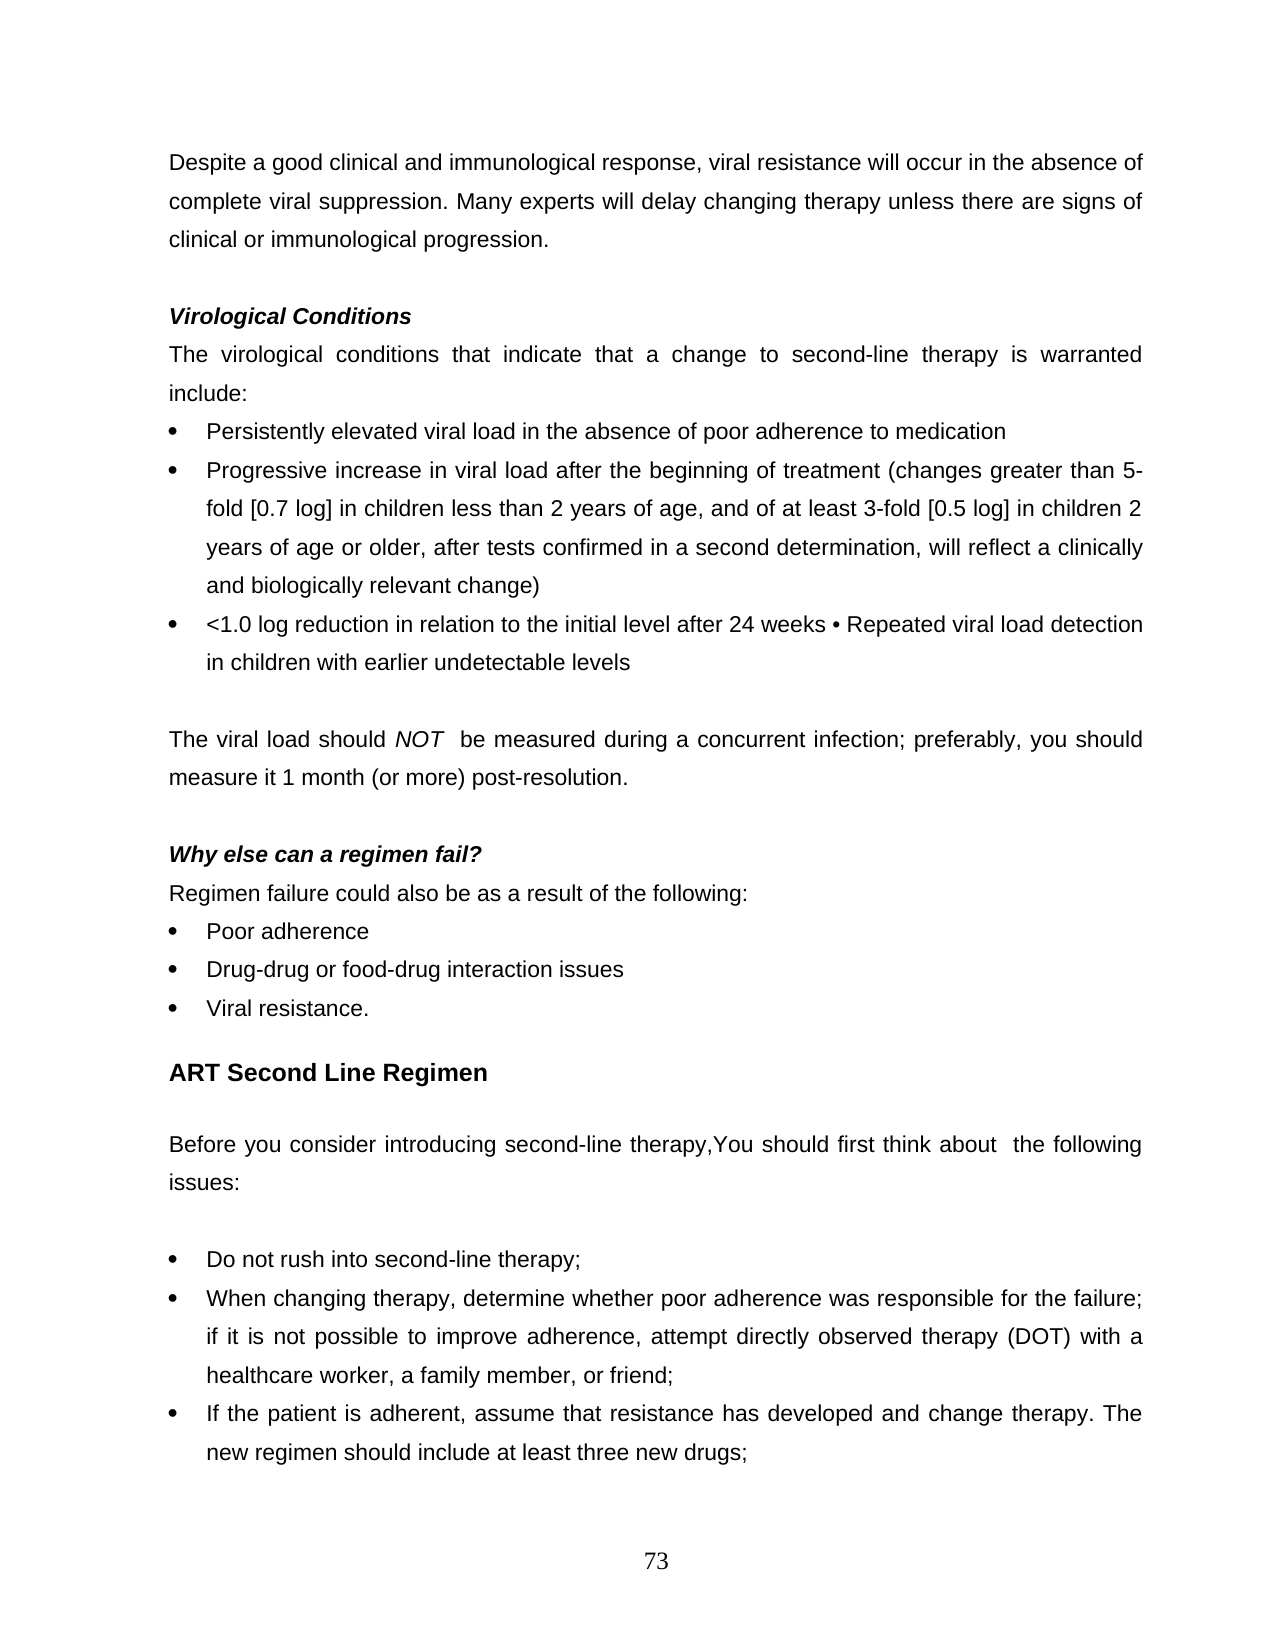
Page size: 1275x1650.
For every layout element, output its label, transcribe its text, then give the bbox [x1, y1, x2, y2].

list Persistently elevated viral load in the absence of poor adherence to medication [169, 419, 1144, 445]
text Virological Conditions [169, 304, 1144, 329]
list Poor adherence [169, 919, 1144, 944]
text Why else can a regimen fail? [169, 842, 1144, 867]
text The virological conditions that indicate that a change to second-line therapy is warranted include: [169, 342, 1144, 406]
text The viral load should NOT be measured during a concurrent infection; preferably, you should measure it 1 month (or more) post-resolution. [169, 727, 1144, 791]
list If the patient is adherent, assume that resistance has developed and change therapy. The new regimen should include at least three new drugs; [169, 1401, 1144, 1465]
list Drug-drug or food-drug interaction issues [169, 957, 1144, 983]
text Before you consider introducing second-line therapy,You should first think about the following issues: [169, 1132, 1144, 1196]
text Regimen failure could also be as a result of the following: [169, 880, 1144, 906]
list Do not rush into second-line therapy; [169, 1247, 1144, 1273]
subtitle ART Second Line Regimen [169, 1059, 1144, 1087]
text Despite a good clinical and immunological response, viral resistance will occur in the absence of complete viral suppression. Many experts will delay changing therapy unless there are signs of clinical or immunological progression. [169, 150, 1144, 252]
list <1.0 log reduction in relation to the initial level after 24 weeks • Repeated viral load detection in children with earlier undetectable levels [169, 611, 1144, 675]
list When changing therapy, determine whether poor adherence was responsible for the failure; if it is not possible to improve adherence, attempt directly observed therapy (DOT) with a healthcare worker, a family member, or friend; [169, 1285, 1144, 1388]
list Progressive increase in viral load after the beginning of treatment (changes greater than 5-fold [0.7 log] in children less than 2 years of age, and of at least 3-fold [0.5 log] in children 2 years of age or older, after tests confirmed in a second determination, will reflect a clinically and biologically relevant change) [169, 457, 1144, 598]
list Viral resistance. [169, 996, 1144, 1021]
